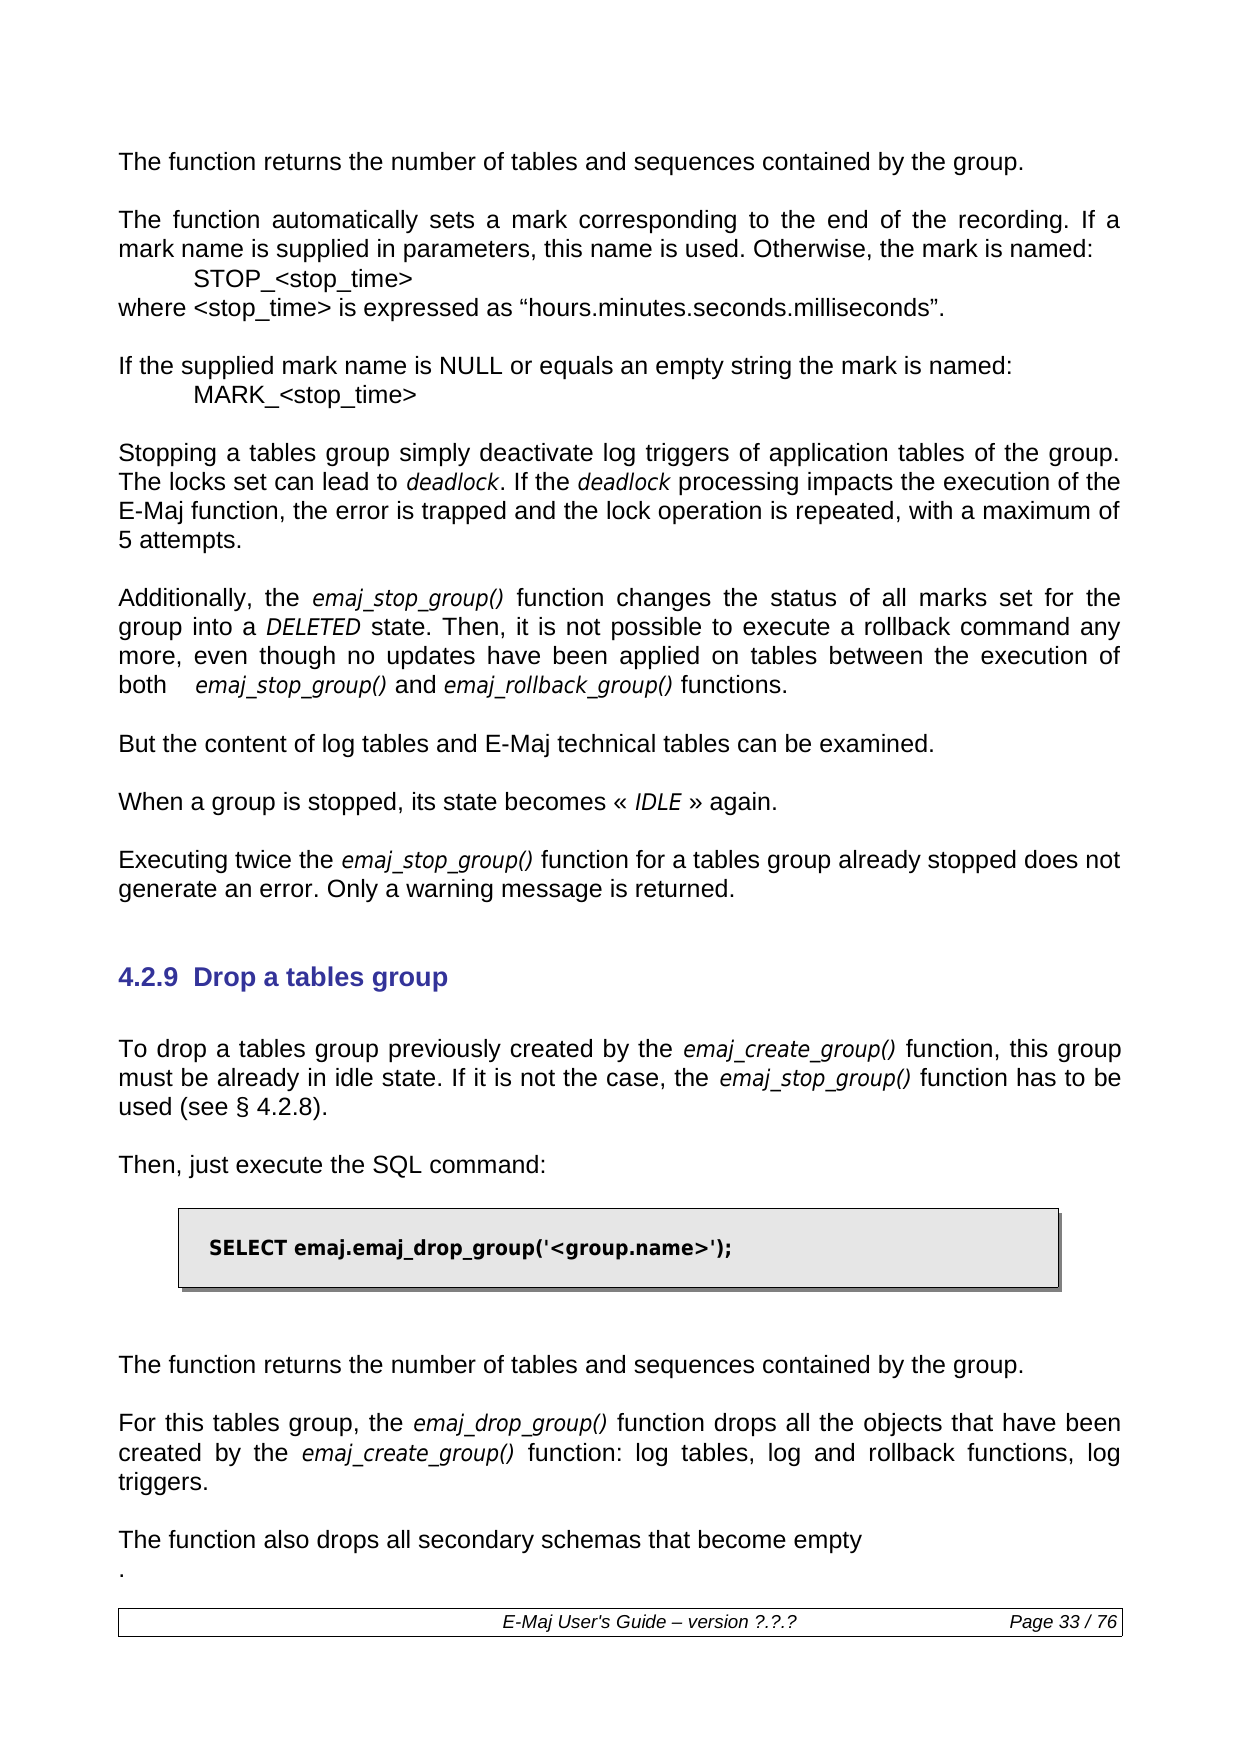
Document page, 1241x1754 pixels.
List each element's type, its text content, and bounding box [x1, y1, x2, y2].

text If the supplied mark name is NULL or equals an empty string the mark is named: [118, 351, 1122, 380]
text Additionally, the emaj_stop_group() function changes the status of all marks set for the group into a DELETED state. Then, it is not possible to execute a rollback command any more, even though no updates have been applied on tables between the execution of both emaj_stop_group() and emaj_rollback_group() functions. [118, 583, 1122, 699]
text Then, just execute the SQL command: [118, 1150, 1122, 1179]
text MARK_<stop_time> [118, 380, 1122, 409]
text where <stop_time> is expressed as “hours.minutes.seconds.milliseconds”. [118, 292, 1122, 322]
text For this tables group, the emaj_drop_group() function drops all the objects that have been created by the emaj_create_group() function: log tables, log and rollback functions, log triggers. [118, 1408, 1122, 1496]
text To drop a tables group previously created by the emaj_create_group() function, this group must be already in idle state. If it is not the case, the emaj_stop_group() function has to be used (see § 4.2.8). [118, 1033, 1122, 1121]
text STOP_<stop_time> [118, 263, 1122, 292]
text SELECT emaj.emaj_drop_group('<group.name>'); [179, 1232, 1058, 1257]
text Stopping a tables group simply deactivate log triggers of application tables of the group. The locks set can lead to deadlock. If the deadlock processing impacts the execution of the E-Maj function, the error is trapped and the lock operation is repeated, with a maximum of 5 attempts. [118, 438, 1122, 554]
text . [118, 1554, 1122, 1583]
text When a group is stopped, its state becomes « IDLE » again. [118, 787, 1122, 816]
text The function returns the number of tables and sequences contained by the group. [118, 1350, 1122, 1379]
text The function returns the number of tables and sequences contained by the group. [118, 147, 1122, 176]
text The function also drops all secondary schemas that become empty [118, 1524, 1122, 1554]
subtitle Drop a tables group [118, 961, 1122, 992]
text The function automatically sets a mark corresponding to the end of the recording. If a mark name is supplied in parameters, this name is used. Otherwise, the mark is named: [118, 205, 1122, 263]
text But the content of log tables and E-Maj technical tables can be examined. [118, 728, 1122, 757]
text Executing twice the emaj_stop_group() function for a tables group already stopped does not generate an error. Only a warning message is returned. [118, 845, 1122, 903]
